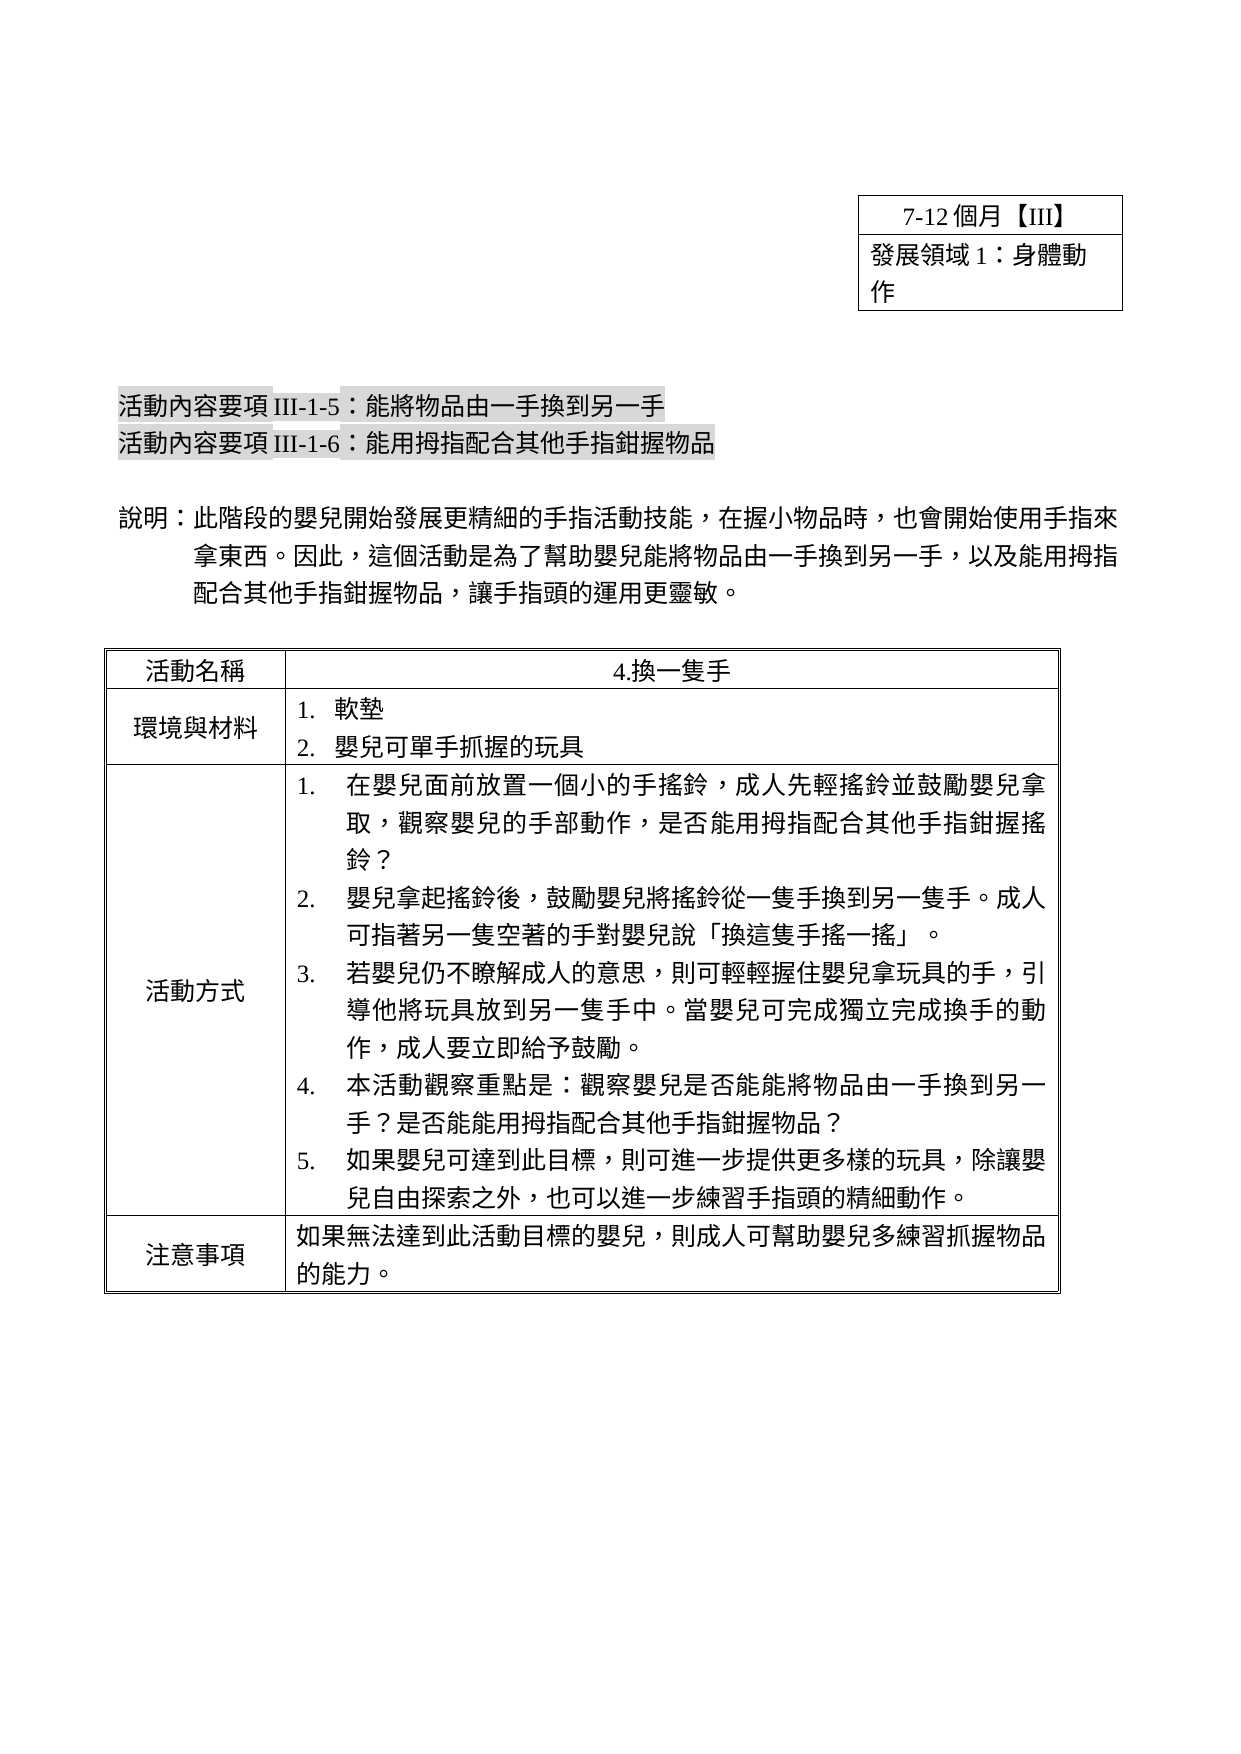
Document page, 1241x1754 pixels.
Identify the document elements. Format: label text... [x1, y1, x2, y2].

table_cell 如果無法達到此活動目標的嬰兒，則成人可幫助嬰兒多練習抓握物品的能力。 [286, 1216, 1058, 1291]
text 活動內容要項III-1-6：能用拇指配合其他手指鉗握物品 [118, 423, 1122, 461]
table_cell 活動方式 [107, 765, 285, 1215]
table_header 4.換一隻手 [286, 651, 1058, 688]
text 說明：此階段的嬰兒開始發展更精細的手指活動技能，在握小物品時，也會開始使用手指來拿東西。因此，這個活動是為了幫助嬰兒能將物品由一手換到另一手，以及能用拇指配合其他手指鉗握物品，讓手指頭的運用更靈敏。 [118, 498, 1122, 611]
table_cell 環境與材料 [107, 689, 285, 764]
table_cell 注意事項 [107, 1216, 285, 1291]
table_cell 軟墊 嬰兒可單手抓握的玩具 [286, 689, 1058, 764]
text 活動內容要項III-1-5：能將物品由一手換到另一手 [118, 386, 1122, 423]
table_header 活動名稱 [107, 651, 285, 688]
table_header 7-12個月【III】 [859, 196, 1122, 233]
table_cell 發展領域1：身體動作 [859, 235, 1122, 309]
table_cell 在嬰兒面前放置一個小的手搖鈴，成人先輕搖鈴並鼓勵嬰兒拿取，觀察嬰兒的手部動作，是否能用拇指配合其他手指鉗握搖鈴？ 嬰兒拿起搖鈴後，鼓勵嬰兒將搖鈴從一隻手換到另一隻手。成人可指著另一隻空著的手對嬰兒說「換這隻手搖一搖」。 若嬰兒仍不瞭解成人的意思，則可輕輕握住嬰兒拿玩具的手，引導他將玩具放到另一隻手中。當嬰兒可完成獨立完成換手的動作，成人要立即給予鼓勵。 本活動觀察重點是：觀察嬰兒是否能能將物品由一手換到另一手？是否能能用拇指配合其他手指鉗握物品？ 如果嬰兒可達到此目標，則可進一步提供更多樣的玩具，除讓嬰兒自由探索之外，也可以進一步練習手指頭的精細動作。 [286, 765, 1058, 1215]
